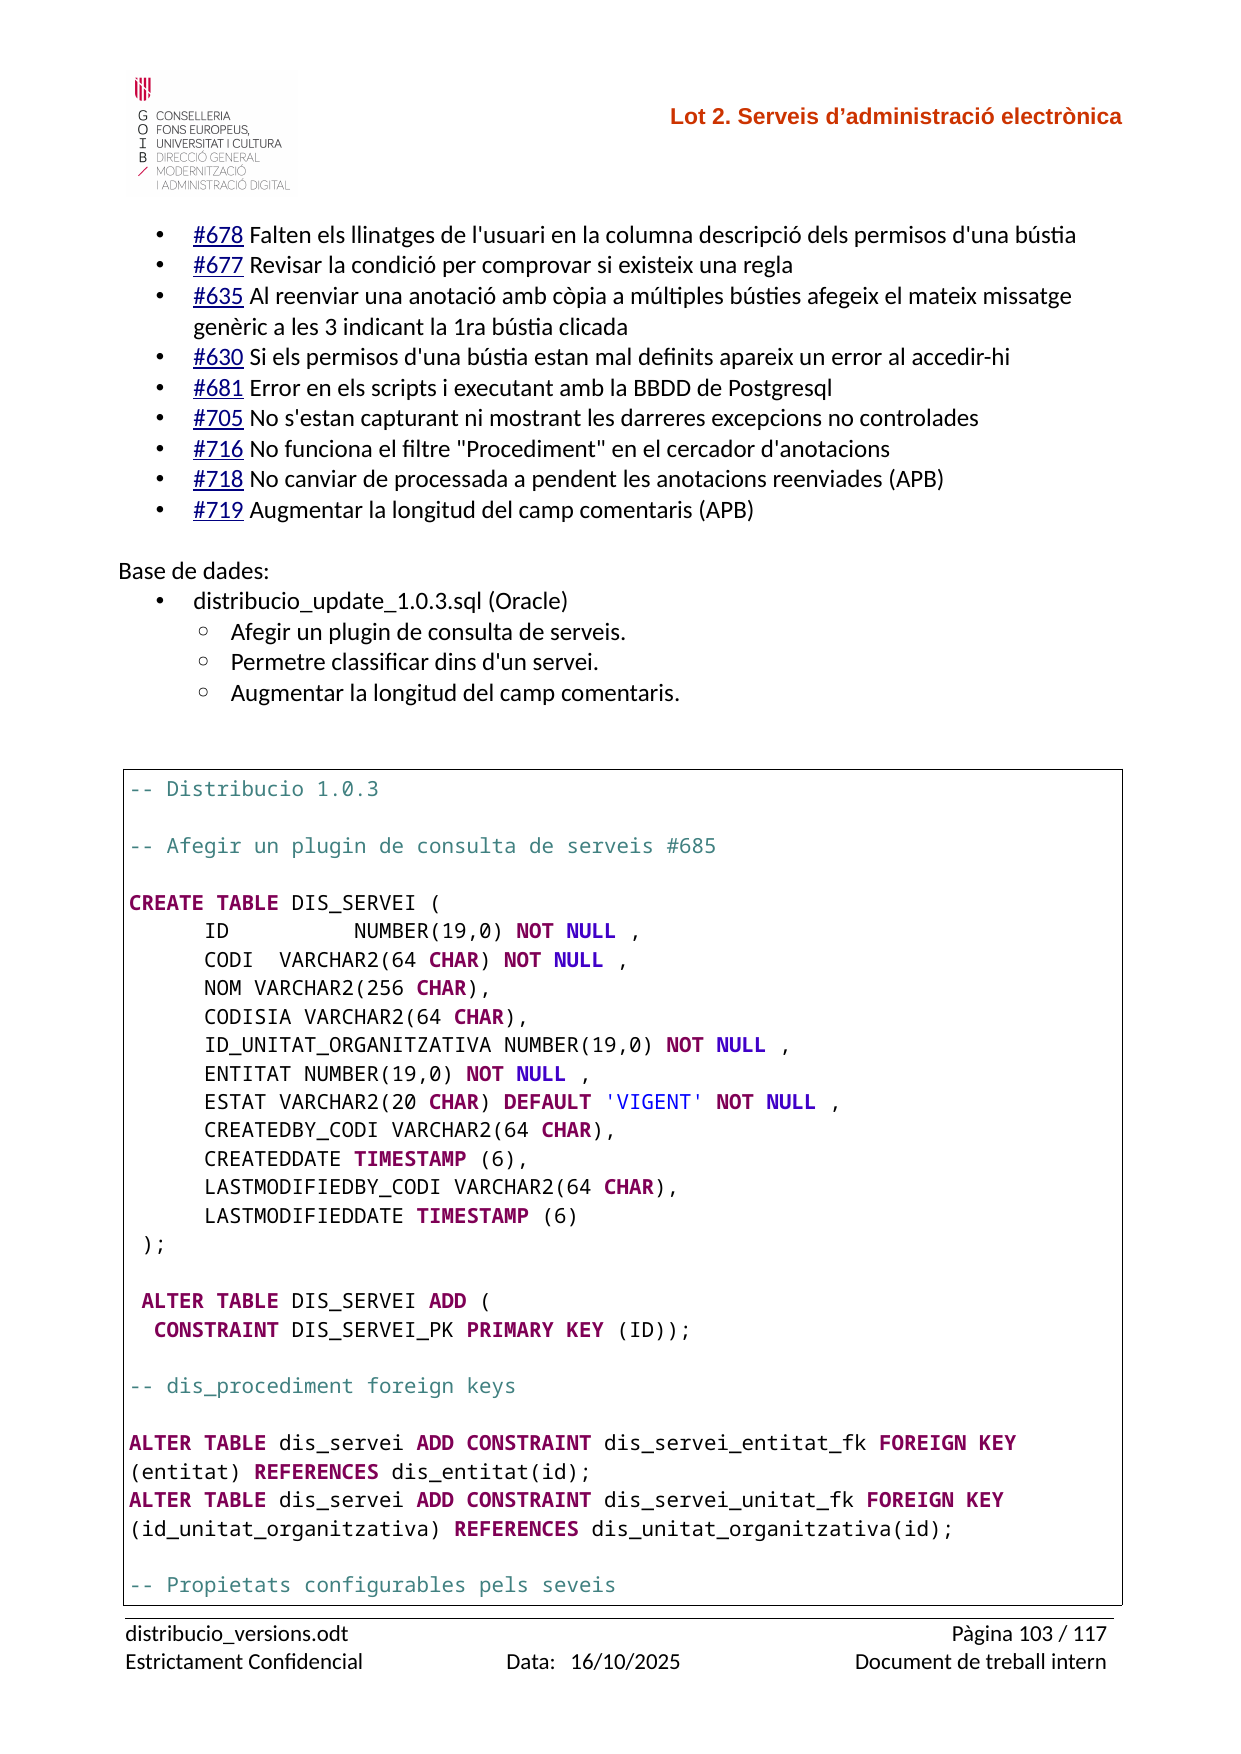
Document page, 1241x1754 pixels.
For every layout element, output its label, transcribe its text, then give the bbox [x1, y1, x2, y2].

list #678 Falten els llinatges de l'usuari en la columna descripció dels permisos d'una bústia [156, 219, 1122, 250]
list #677 Revisar la condició per comprovar si existeix una regla [156, 250, 1122, 280]
text Base de dades: [118, 555, 1122, 585]
list #635 Al reenviar una anotació amb còpia a múltiples bústies afegeix el mateix missatge genèric a les 3 indicant la 1ra bústia clicada [156, 280, 1122, 341]
list #716 No funciona el filtre "Procediment" en el cercador d'anotacions [156, 433, 1122, 463]
list #718 No canviar de processada a pendent les anotacions reenviades (APB) [156, 463, 1122, 494]
list distribucio_update_1.0.3.sql (Oracle) [156, 585, 1122, 616]
list Afegir un plugin de consulta de serveis. [193, 616, 1122, 646]
list #630 Si els permisos d'una bústia estan mal definits apareix un error al accedir-hi [156, 341, 1122, 372]
list Augmentar la longitud del camp comentaris. [193, 677, 1122, 707]
list #705 No s'estan capturant ni mostrant les darreres excepcions no controlades [156, 402, 1122, 433]
picture [126, 70, 299, 197]
list #681 Error en els scripts i executant amb la BBDD de Postgresql [156, 372, 1122, 402]
list #719 Augmentar la longitud del camp comentaris (APB) [156, 494, 1122, 524]
list Permetre classificar dins d'un servei. [193, 646, 1122, 677]
table_header -- Distribucio 1.0.3 -- Afegir un plugin de consulta de serveis #685 CREATE TABLE DIS_SERVEI ( ID NUMBER(19,0) NOT NULL , CODI VARCHAR2(64 CHAR) NOT NULL , NOM VARCHAR2(256 CHAR), CODISIA VARCHAR2(64 CHAR), ID_UNITAT_ORGANITZATIVA NUMBER(19,0) NOT NULL , ENTITAT NUMBER(19,0) NOT NULL , ESTAT VARCHAR2(20 CHAR) DEFAULT 'VIGENT' NOT NULL , CREATEDBY_CODI VARCHAR2(64 CHAR), CREATEDDATE TIMESTAMP (6), LASTMODIFIEDBY_CODI VARCHAR2(64 CHAR), LASTMODIFIEDDATE TIMESTAMP (6) ); ALTER TABLE DIS_SERVEI ADD ( CONSTRAINT DIS_SERVEI_PK PRIMARY KEY (ID)); -- dis_procediment foreign keys ALTER TABLE dis_servei ADD CONSTRAINT dis_servei_entitat_fk FOREIGN KEY (entitat) REFERENCES dis_entitat(id); ALTER TABLE dis_servei ADD CONSTRAINT dis_servei_unitat_fk FOREIGN KEY (id_unitat_organitzativa) REFERENCES dis_unitat_organitzativa(id); -- Propietats configurables pels seveis [124, 770, 1122, 1605]
